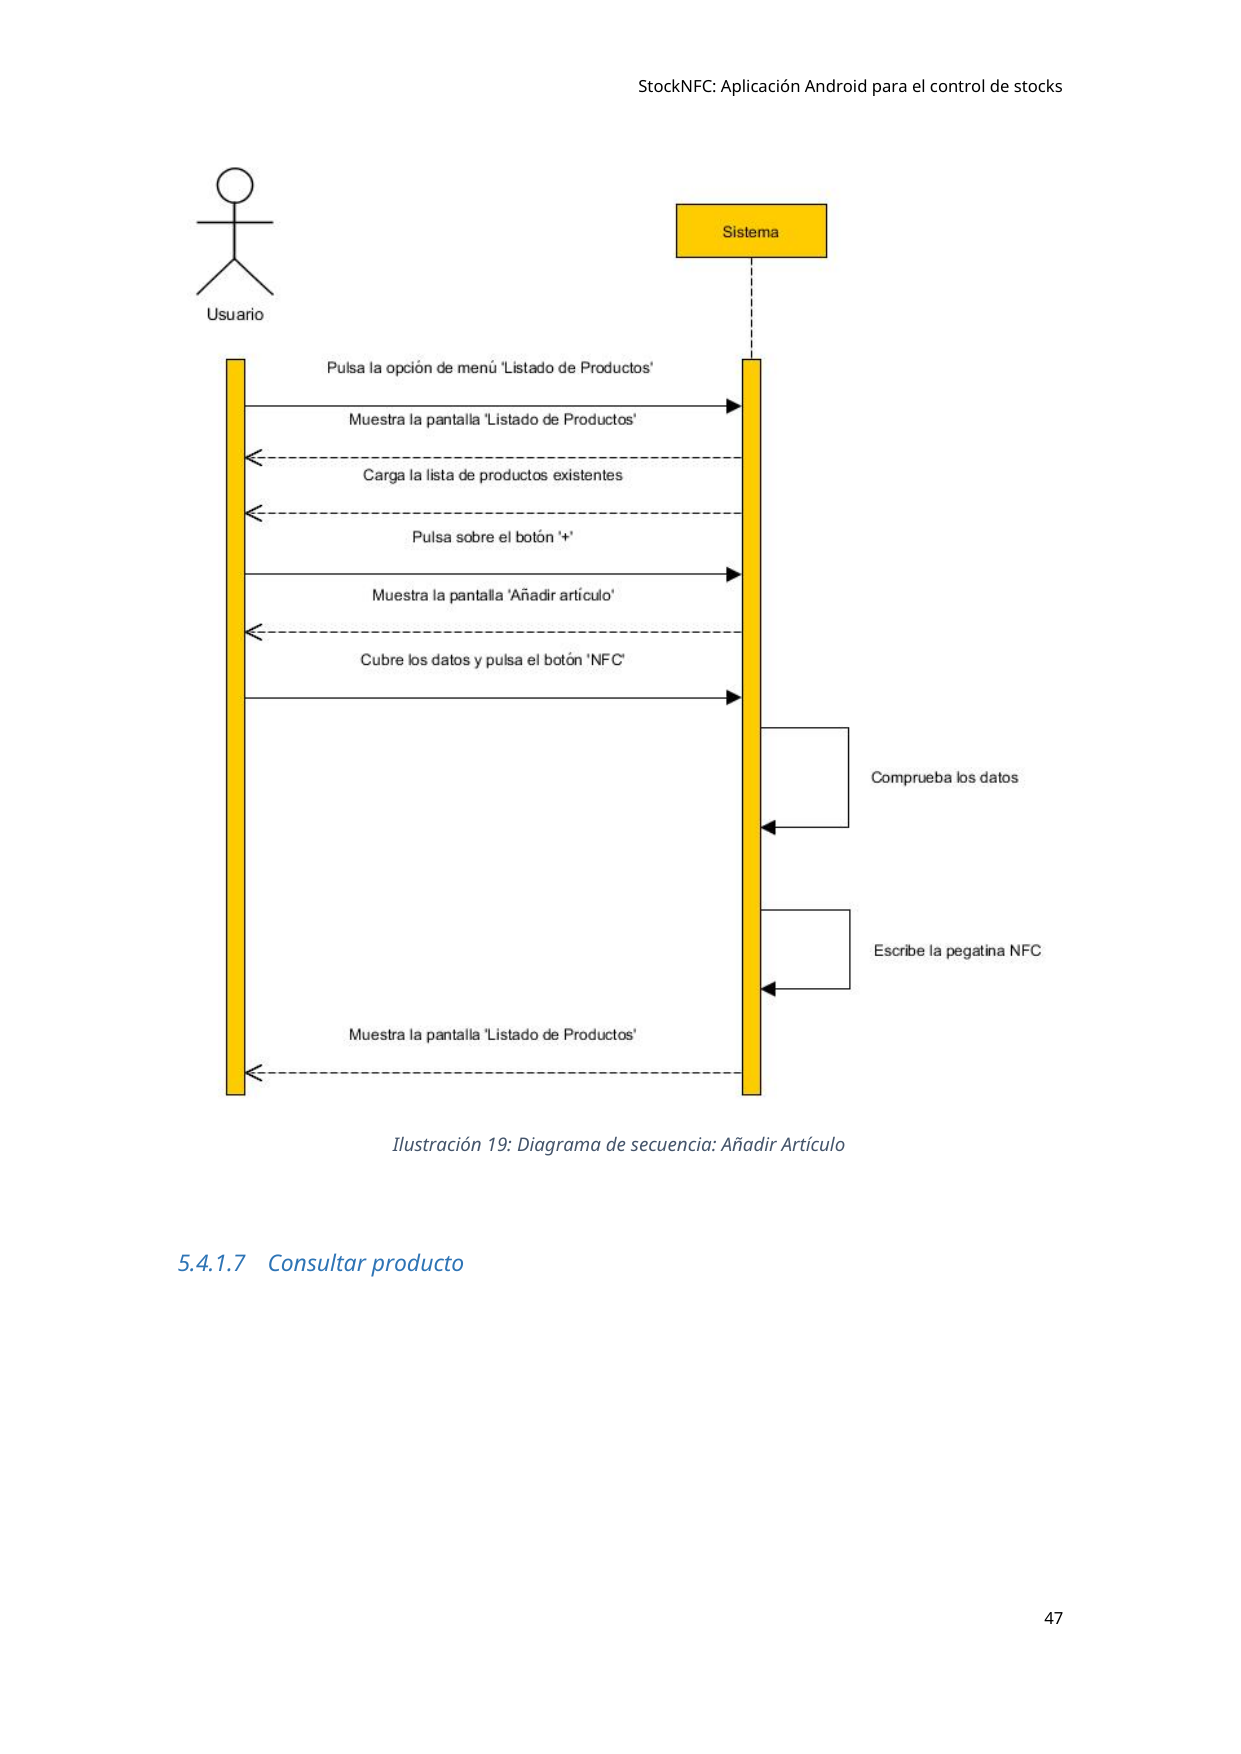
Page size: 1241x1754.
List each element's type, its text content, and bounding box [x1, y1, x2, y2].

text Ilustración 19: Diagrama de secuencia: Añadir Artículo [177, 1132, 1063, 1157]
subtitle Consultar producto [177, 1247, 1063, 1278]
